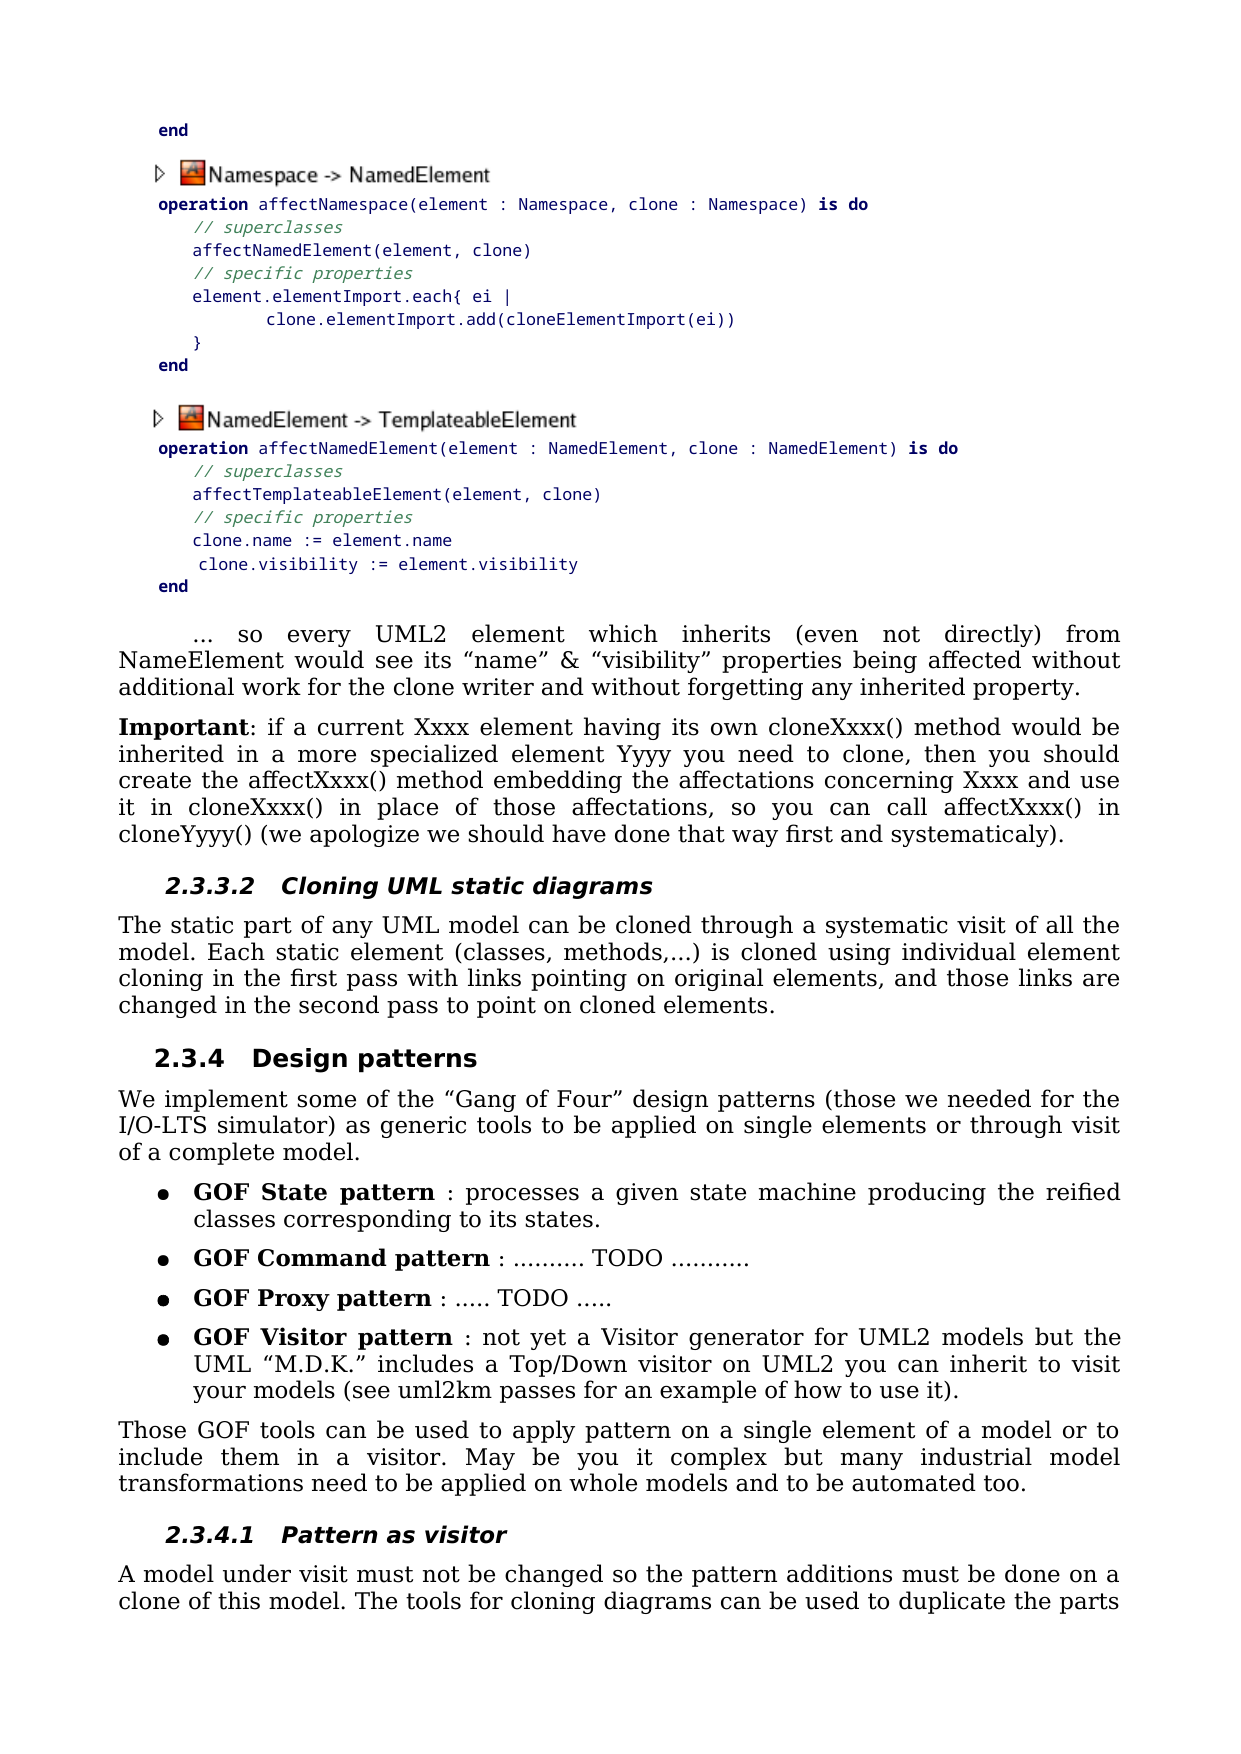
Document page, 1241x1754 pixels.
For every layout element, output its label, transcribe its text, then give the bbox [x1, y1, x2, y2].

list GOF State pattern : processes a given state machine producing the reified classes corresponding to its states. [156, 1179, 1122, 1232]
text Those GOF tools can be used to apply pattern on a single element of a model or to include them in a visitor. May be you it complex but many industrial model transformations need to be applied on whole models and to be automated too. [118, 1417, 1122, 1497]
text We implement some of the “Gang of Four” design patterns (those we needed for the I/O-LTS simulator) as generic tools to be applied on single elements or through visit of a complete model. [118, 1086, 1122, 1166]
list GOF Proxy pattern : ..... TODO ..... [156, 1284, 1122, 1311]
subtitle Design patterns [153, 1044, 1122, 1073]
text clone.visibility := element.visibility [118, 552, 1122, 575]
text // specific properties [118, 261, 1122, 284]
text operation affectNamespace(element : Namespace, clone : Namespace) is do [118, 141, 1122, 215]
list GOF Command pattern : .......... TODO ........... [156, 1245, 1122, 1272]
text A model under visit must not be changed so the pattern additions must be done on a clone of this model. The tools for cloning diagrams can be used to duplicate the parts [118, 1562, 1122, 1615]
text The static part of any UML model can be cloned through a systematic visit of all the model. Each static element (classes, methods,...) is cloned using individual element cloning in the first pass with links pointing on original elements, and those links are changed in the second pass to point on cloned elements. [118, 912, 1122, 1019]
text ... so every UML2 element which inherits (even not directly) from NameElement would see its “name” & “visibility” properties being affected without additional work for the clone writer and without forgetting any inherited property. [118, 621, 1122, 701]
list GOF Visitor pattern : not yet a Visitor generator for UML2 models but the UML “M.D.K.” includes a Top/Down visitor on UML2 you can inherit to visit your models (see uml2km passes for an example of how to use it). [156, 1324, 1122, 1404]
picture [118, 154, 742, 192]
text clone.elementImport.add(cloneElementImport(ei)) [118, 307, 1122, 330]
text // superclasses [118, 460, 1122, 483]
text element.elementImport.each{ ei | [118, 284, 1122, 307]
text affectNamedElement(element, clone) [118, 238, 1122, 261]
text clone.name := element.name [118, 529, 1122, 552]
text operation affectNamedElement(element : NamedElement, clone : NamedElement) is do [118, 399, 1122, 460]
text end [118, 118, 1122, 141]
text end [118, 353, 1122, 376]
text affectTemplateableElement(element, clone) [118, 483, 1122, 506]
text Important: if a current Xxxx element having its own cloneXxxx() method would be inherited in a more specialized element Yyyy you need to clone, then you should create the affectXxxx() method embedding the affectations concerning Xxxx and use it in cloneXxxx() in place of those affectations, so you can call affectXxxx() in cloneYyyy() (we apologize we should have done that way first and systematicaly). [118, 714, 1122, 848]
subtitle Cloning UML static diagrams [165, 873, 1122, 899]
picture [118, 399, 740, 437]
text // specific properties [118, 506, 1122, 529]
text end [118, 575, 1122, 598]
text } [118, 330, 1122, 353]
text // superclasses [118, 215, 1122, 238]
subtitle Pattern as visitor [165, 1522, 1122, 1549]
